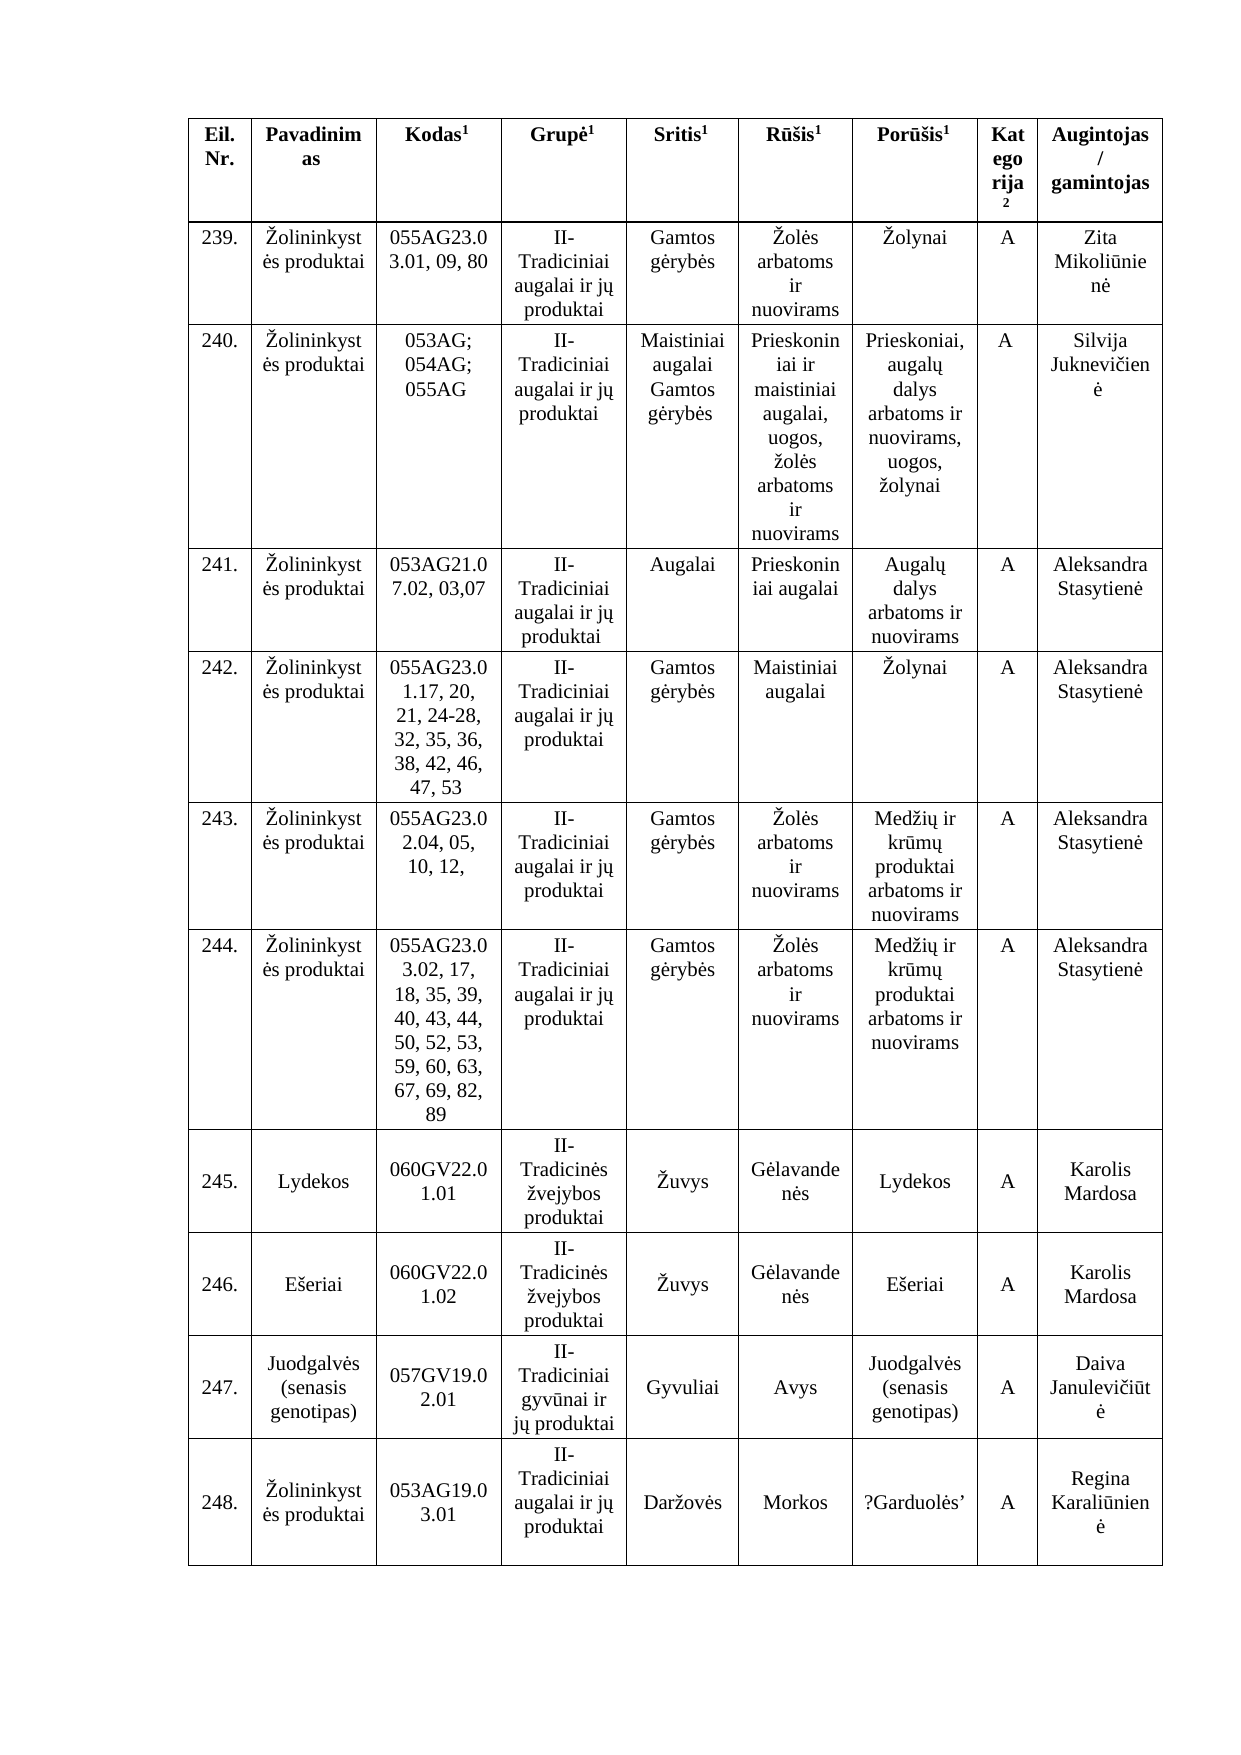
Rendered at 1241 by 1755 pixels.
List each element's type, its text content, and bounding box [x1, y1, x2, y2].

table_cell 248. [189, 1439, 251, 1565]
table_cell Žolynai [853, 652, 977, 802]
table_cell 053AG21.07.02, 03,07 [377, 549, 501, 651]
table_header Grupė1 [502, 119, 626, 221]
table_cell Žolės arbatoms ir nuovirams [739, 930, 852, 1129]
table_cell A [978, 803, 1037, 929]
table_cell Augalai [627, 549, 738, 651]
table_cell Maistiniai augalai Gamtos gėrybės [627, 325, 738, 548]
table_cell Avys [739, 1336, 852, 1438]
table_cell A [978, 325, 1037, 548]
table_cell II-Tradiciniai augalai ir jų produktai [502, 1439, 626, 1565]
table_header Porūšis1 [853, 119, 977, 221]
table_cell Ešeriai [252, 1233, 376, 1335]
table_cell Gėlavandenės [739, 1130, 852, 1232]
table_cell 240. [189, 325, 251, 548]
table_cell Ešeriai [853, 1233, 977, 1335]
table_cell Aleksandra Stasytienė [1038, 549, 1162, 651]
table_cell Augalų dalys arbatoms ir nuovirams [853, 549, 977, 651]
table_cell Lydekos [853, 1130, 977, 1232]
table_cell II- Tradiciniai augalai ir jų produktai [502, 223, 626, 324]
table_cell Medžių ir krūmų produktai arbatoms ir nuovirams [853, 930, 977, 1129]
table_header Kodas1 [377, 119, 501, 221]
table_cell Lydekos [252, 1130, 376, 1232]
table_cell A [978, 223, 1037, 324]
table_cell 055AG23.03.01, 09, 80 [377, 223, 501, 324]
table_cell 241. [189, 549, 251, 651]
table_cell II- Tradiciniai augalai ir jų produktai [502, 930, 626, 1129]
table_cell Prieskoniniai augalai [739, 549, 852, 651]
table_cell Silvija Juknevičienė [1038, 325, 1162, 548]
table_header Rūšis1 [739, 119, 852, 221]
table_cell Žolininkystės produktai [252, 930, 376, 1129]
table_cell Medžių ir krūmų produktai arbatoms ir nuovirams [853, 803, 977, 929]
table_cell 243. [189, 803, 251, 929]
table_cell Karolis Mardosa [1038, 1233, 1162, 1335]
table_cell 242. [189, 652, 251, 802]
table_cell A [978, 652, 1037, 802]
table_cell Aleksandra Stasytienė [1038, 803, 1162, 929]
table_header Sritis1 [627, 119, 738, 221]
table_cell Daiva Janulevičiūtė [1038, 1336, 1162, 1438]
table_cell Aleksandra Stasytienė [1038, 652, 1162, 802]
table_cell Gamtos gėrybės [627, 803, 738, 929]
table_cell Daržovės [627, 1439, 738, 1565]
table_cell Juodgalvės (senasis genotipas) [853, 1336, 977, 1438]
table_cell 055AG23.01.17, 20, 21, 24-28, 32, 35, 36, 38, 42, 46, 47, 53 [377, 652, 501, 802]
table_cell Gėlavandenės [739, 1233, 852, 1335]
table_cell Žuvys [627, 1233, 738, 1335]
table_cell 053AG; 054AG; 055AG [377, 325, 501, 548]
table_cell II- Tradiciniai augalai ir jų produktai [502, 549, 626, 651]
table_cell Prieskoniai, augalų dalys arbatoms ir nuovirams, uogos, žolynai [853, 325, 977, 548]
table_cell Žolės arbatoms ir nuovirams [739, 803, 852, 929]
table_cell Aleksandra Stasytienė [1038, 930, 1162, 1129]
table_cell 239. [189, 223, 251, 324]
table_cell 057GV19.02.01 [377, 1336, 501, 1438]
table_cell 245. [189, 1130, 251, 1232]
table_cell II-Tradiciniai gyvūnai ir jų produktai [502, 1336, 626, 1438]
table_cell A [978, 1439, 1037, 1565]
table_cell A [978, 549, 1037, 651]
table_cell A [978, 1336, 1037, 1438]
table_header Kategorija2 [978, 119, 1037, 221]
table_cell 055AG23.03.02, 17, 18, 35, 39, 40, 43, 44, 50, 52, 53, 59, 60, 63, 67, 69, 82, 89 [377, 930, 501, 1129]
table_cell 053AG19.03.01 [377, 1439, 501, 1565]
table_cell Karolis Mardosa [1038, 1130, 1162, 1232]
table_cell Žolininkystės produktai [252, 1439, 376, 1565]
table_cell A [978, 930, 1037, 1129]
table_cell Žolininkystės produktai [252, 223, 376, 324]
table_cell Žolininkystės produktai [252, 803, 376, 929]
table_cell 246. [189, 1233, 251, 1335]
table_cell II- Tradiciniai augalai ir jų produktai [502, 652, 626, 802]
table_cell II- Tradicinės žvejybos produktai [502, 1233, 626, 1335]
table_cell II- Tradicinės žvejybos produktai [502, 1130, 626, 1232]
table_cell Žolės arbatoms ir nuovirams [739, 223, 852, 324]
table_cell Žolininkystės produktai [252, 652, 376, 802]
table_cell 244. [189, 930, 251, 1129]
table_cell Prieskoniniai ir maistiniai augalai, uogos, žolės arbatoms ir nuovirams [739, 325, 852, 548]
table_cell Gamtos gėrybės [627, 223, 738, 324]
table_header Augintojas/ gamintojas [1038, 119, 1162, 221]
table_cell 060GV22.01.02 [377, 1233, 501, 1335]
table_cell Regina Karaliūnienė [1038, 1439, 1162, 1565]
table_cell Juodgalvės (senasis genotipas) [252, 1336, 376, 1438]
table_cell A [978, 1233, 1037, 1335]
table_cell 055AG23.02.04, 05, 10, 12, [377, 803, 501, 929]
table_cell Žolynai [853, 223, 977, 324]
table_cell II- Tradiciniai augalai ir jų produktai [502, 803, 626, 929]
table_cell Zita Mikoliūnienė [1038, 223, 1162, 324]
table_cell Morkos [739, 1439, 852, 1565]
table_cell 060GV22.01.01 [377, 1130, 501, 1232]
table_cell A [978, 1130, 1037, 1232]
table_cell 247. [189, 1336, 251, 1438]
table_header Eil. Nr. [189, 119, 251, 221]
table_cell Maistiniai augalai [739, 652, 852, 802]
table_cell II- Tradiciniai augalai ir jų produktai [502, 325, 626, 548]
table_cell Gamtos gėrybės [627, 652, 738, 802]
table_cell Gyvuliai [627, 1336, 738, 1438]
table_cell Gamtos gėrybės [627, 930, 738, 1129]
table_cell ?Garduolės’ [853, 1439, 977, 1565]
table_header Pavadinimas [252, 119, 376, 221]
table_cell Žuvys [627, 1130, 738, 1232]
table_cell Žolininkystės produktai [252, 325, 376, 548]
table_cell Žolininkystės produktai [252, 549, 376, 651]
